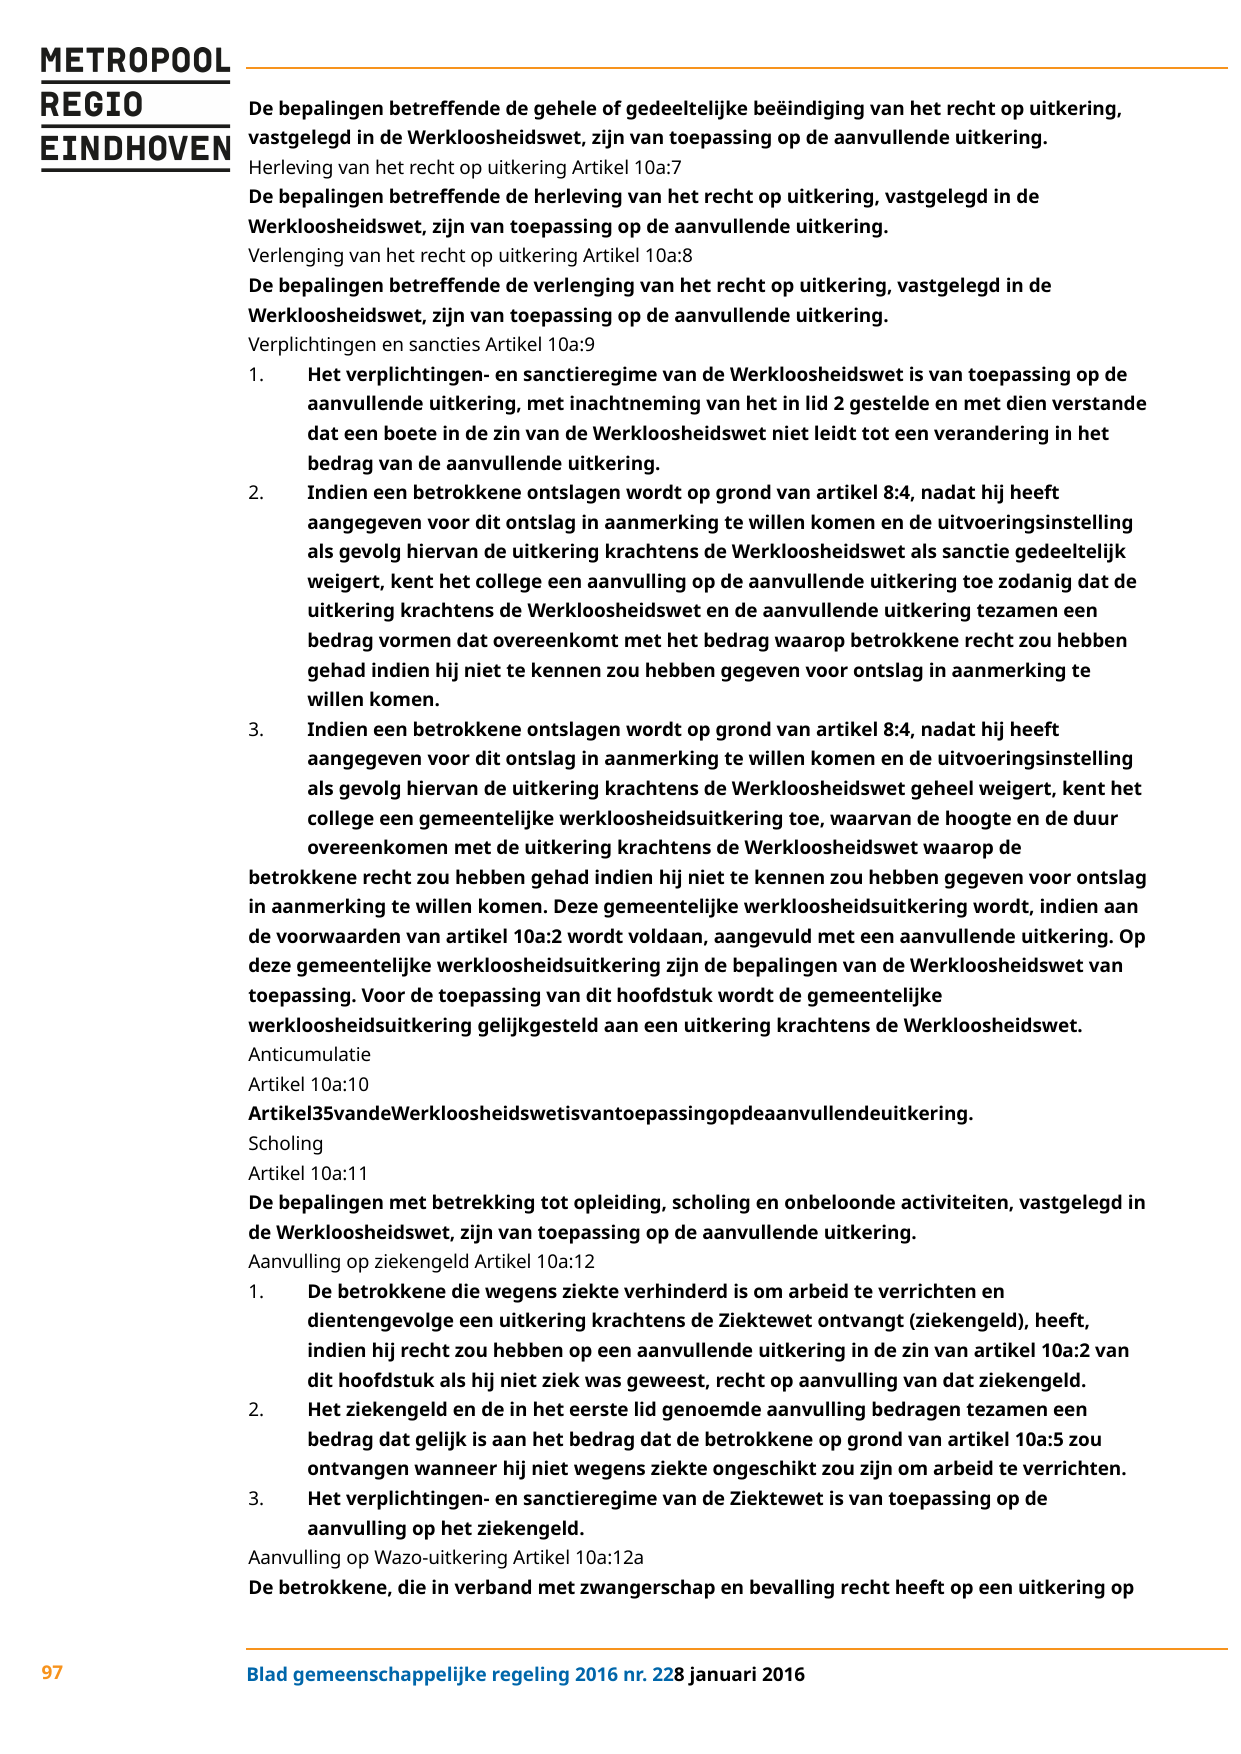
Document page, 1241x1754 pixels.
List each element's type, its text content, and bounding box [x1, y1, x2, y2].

text De betrokkene, die in verband met zwangerschap en bevalling recht heeft op een uitkering op [248, 1574, 1152, 1600]
text Herleving van het recht op uitkering Artikel 10a:7 [248, 154, 1152, 180]
text Aanvulling op Wazo-uitkering Artikel 10a:12a [248, 1544, 1152, 1570]
text Artikel35vandeWerkloosheidswetisvantoepassingopdeaanvullendeuitkering. [248, 1101, 1152, 1126]
text Anticumulatie [248, 1041, 1152, 1067]
text De bepalingen betreffende de herleving van het recht op uitkering, vastgelegd in de Werkloosheidswet, zijn van toepassing op de aanvullende uitkering. [248, 183, 1152, 239]
text Artikel 10a:11 [248, 1160, 1152, 1186]
text Scholing [248, 1130, 1152, 1156]
list Het verplichtingen- en sanctieregime van de Ziektewet is van toepassing op de aanvulling op het ziekengeld. [248, 1485, 1152, 1541]
list Het ziekengeld en de in het eerste lid genoemde aanvulling bedragen tezamen een bedrag dat gelijk is aan het bedrag dat de betrokkene op grond van artikel 10a:5 zou ontvangen wanneer hij niet wegens ziekte ongeschikt zou zijn om arbeid te verrichten. [248, 1396, 1152, 1481]
list Het verplichtingen- en sanctieregime van de Werkloosheidswet is van toepassing op de aanvullende uitkering, met inachtneming van het in lid 2 gestelde en met dien verstande dat een boete in de zin van de Werkloosheidswet niet leidt tot een verandering in het bedrag van de aanvullende uitkering. [248, 361, 1152, 476]
text Verlenging van het recht op uitkering Artikel 10a:8 [248, 243, 1152, 268]
list Indien een betrokkene ontslagen wordt op grond van artikel 8:4, nadat hij heeft aangegeven voor dit ontslag in aanmerking te willen komen en de uitvoeringsinstelling als gevolg hiervan de uitkering krachtens de Werkloosheidswet als sanctie gedeeltelijk weigert, kent het college een aanvulling op de aanvullende uitkering toe zodanig dat de uitkering krachtens de Werkloosheidswet en de aanvullende uitkering tezamen een bedrag vormen dat overeenkomt met het bedrag waarop betrokkene recht zou hebben gehad indien hij niet te kennen zou hebben gegeven voor ontslag in aanmerking te willen komen. [248, 479, 1152, 712]
text Artikel 10a:10 [248, 1071, 1152, 1097]
list Indien een betrokkene ontslagen wordt op grond van artikel 8:4, nadat hij heeft aangegeven voor dit ontslag in aanmerking te willen komen en de uitvoeringsinstelling als gevolg hiervan de uitkering krachtens de Werkloosheidswet geheel weigert, kent het college een gemeentelijke werkloosheidsuitkering toe, waarvan de hoogte en de duur overeenkomen met de uitkering krachtens de Werkloosheidswet waarop de [248, 716, 1152, 860]
picture [41, 47, 231, 172]
text De bepalingen betreffende de gehele of gedeeltelijke beëindiging van het recht op uitkering, vastgelegd in de Werkloosheidswet, zijn van toepassing op de aanvullende uitkering. [248, 95, 1152, 150]
text Aanvulling op ziekengeld Artikel 10a:12 [248, 1248, 1152, 1274]
text betrokkene recht zou hebben gehad indien hij niet te kennen zou hebben gegeven voor ontslag in aanmerking te willen komen. Deze gemeentelijke werkloosheidsuitkering wordt, indien aan de voorwaarden van artikel 10a:2 wordt voldaan, aangevuld met een aanvullende uitkering. Op deze gemeentelijke werkloosheidsuitkering zijn de bepalingen van de Werkloosheidswet van toepassing. Voor de toepassing van dit hoofdstuk wordt de gemeentelijke werkloosheidsuitkering gelijkgesteld aan een uitkering krachtens de Werkloosheidswet. [248, 864, 1152, 1038]
list De betrokkene die wegens ziekte verhinderd is om arbeid te verrichten en dientengevolge een uitkering krachtens de Ziektewet ontvangt (ziekengeld), heeft, indien hij recht zou hebben op een aanvullende uitkering in de zin van artikel 10a:2 van dit hoofdstuk als hij niet ziek was geweest, recht op aanvulling van dat ziekengeld. [248, 1278, 1152, 1393]
text Verplichtingen en sancties Artikel 10a:9 [248, 331, 1152, 357]
text De bepalingen met betrekking tot opleiding, scholing en onbeloonde activiteiten, vastgelegd in de Werkloosheidswet, zijn van toepassing op de aanvullende uitkering. [248, 1189, 1152, 1245]
text De bepalingen betreffende de verlenging van het recht op uitkering, vastgelegd in de Werkloosheidswet, zijn van toepassing op de aanvullende uitkering. [248, 272, 1152, 328]
